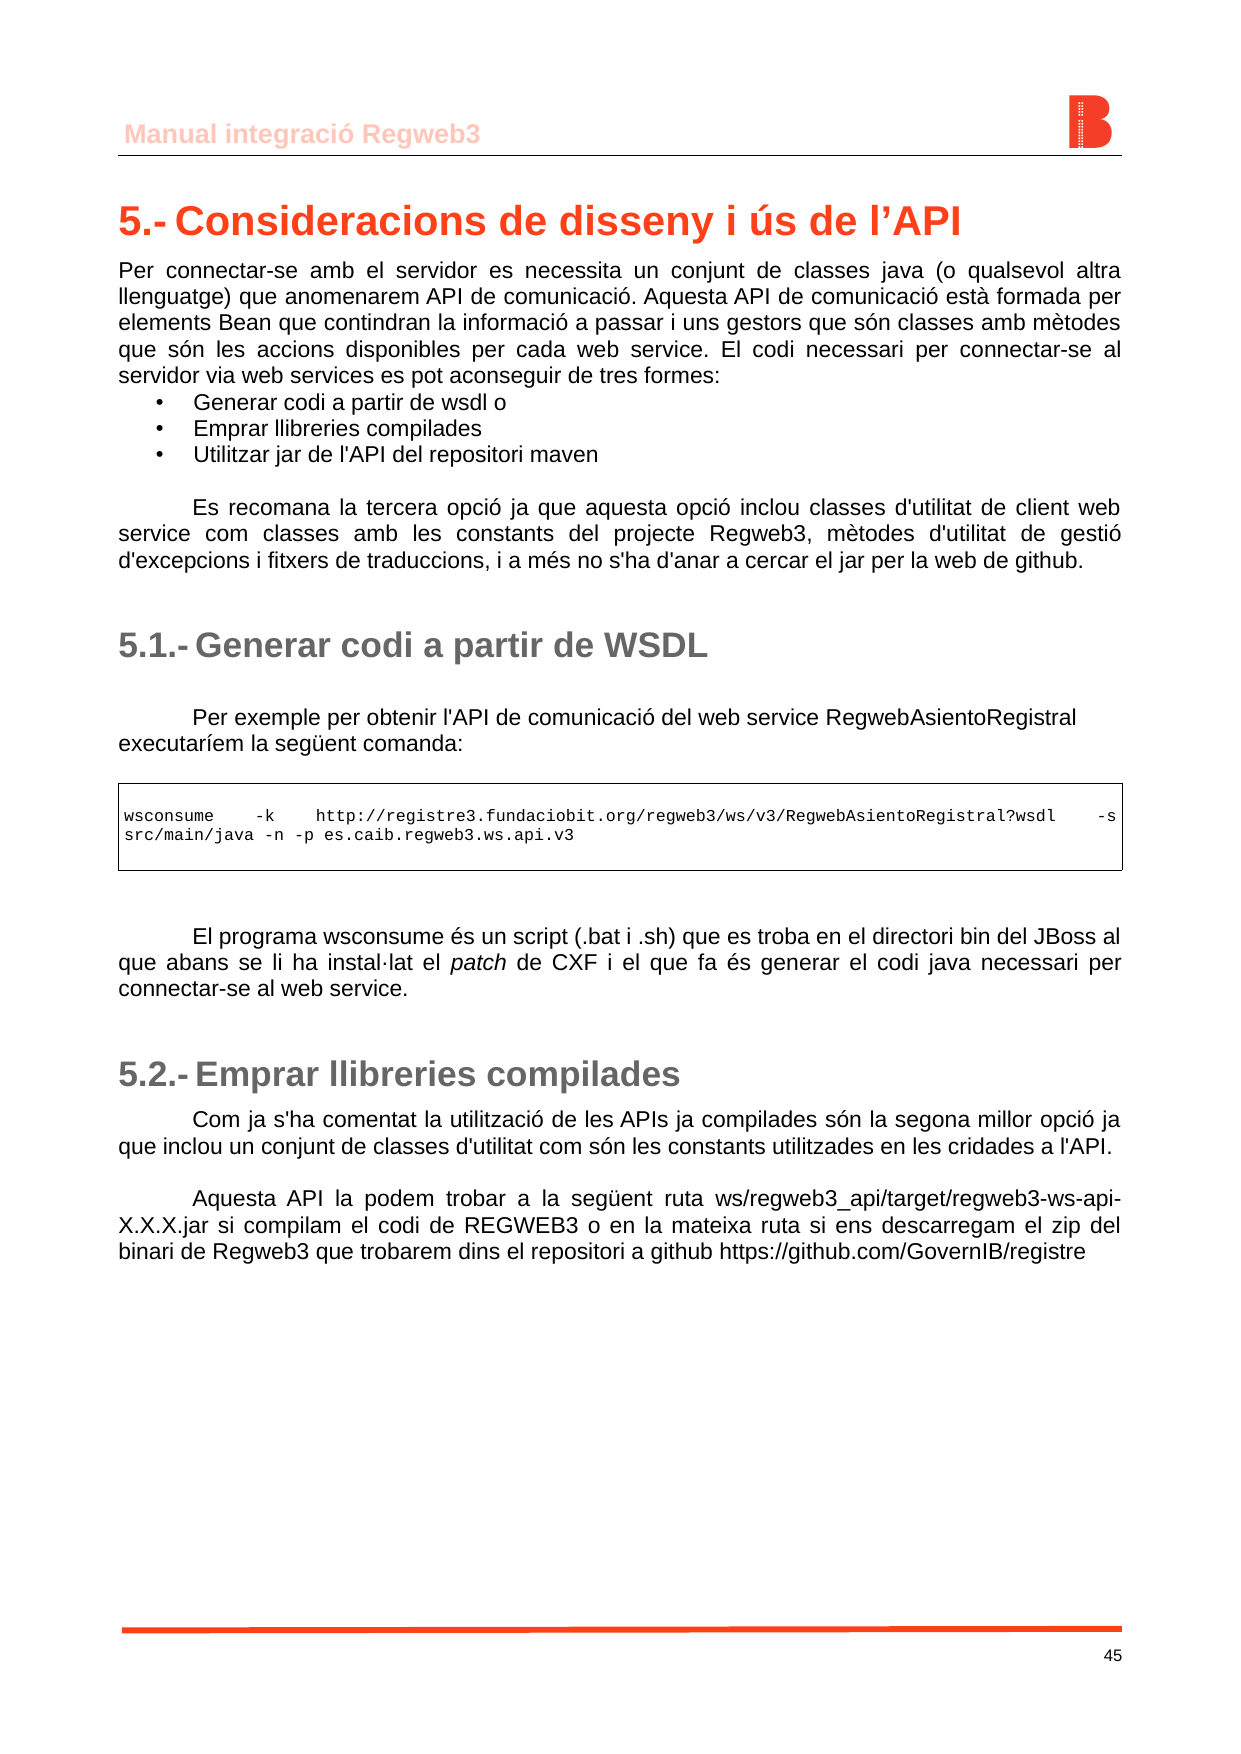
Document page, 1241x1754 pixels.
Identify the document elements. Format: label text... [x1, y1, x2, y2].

list Emprar llibreries compilades [156, 415, 1122, 441]
picture [1063, 94, 1117, 150]
subtitle Emprar llibreries compilades [118, 1053, 1122, 1094]
text Aquesta API la podem trobar a la següent ruta ws/regweb3_api/target/regweb3-ws-api-X.X.X.jar si compilam el codi de REGWEB3 o en la mateixa ruta si ens descarregam el zip del binari de Regweb3 que trobarem dins el repositori a github https://github.com/GovernIB/registre [118, 1185, 1122, 1264]
list Utilitzar jar de l'API del repositori maven [156, 441, 1122, 467]
subtitle Generar codi a partir de WSDL [118, 624, 1122, 665]
list Generar codi a partir de wsdl o [156, 388, 1122, 415]
text Es recomana la tercera opció ja que aquesta opció inclou classes d'utilitat de client web service com classes amb les constants del projecte Regweb3, mètodes d'utilitat de gestió d'excepcions i fitxers de traduccions, i a més no s'ha d'anar a cercar el jar per la web de github. [118, 494, 1122, 573]
text Com ja s'ha comentat la utilització de les APIs ja compilades són la segona millor opció ja que inclou un conjunt de classes d'utilitat com són les constants utilitzades en les cridades a l'API. [118, 1106, 1122, 1159]
table_header wsconsume -k http://registre3.fundaciobit.org/regweb3/ws/v3/RegwebAsientoRegistral?wsdl -s src/main/java -n -p es.caib.regweb3.ws.api.v3 [119, 784, 1122, 870]
text Per connectar-se amb el servidor es necessita un conjunt de classes java (o qualsevol altra llenguatge) que anomenarem API de comunicació. Aquesta API de comunicació està formada per elements Bean que contindran la informació a passar i uns gestors que són classes amb mètodes que són les accions disponibles per cada web service. El codi necessari per connectar-se al servidor via web services es pot aconseguir de tres formes: [118, 257, 1122, 388]
text El programa wsconsume és un script (.bat i .sh) que es troba en el directori bin del JBoss al que abans se li ha instal·lat el patch de CXF i el que fa és generar el codi java necessari per connectar-se al web service. [118, 923, 1122, 1002]
subtitle Consideracions de disseny i ús de l’API [118, 196, 1122, 244]
text Per exemple per obtenir l'API de comunicació del web service RegwebAsientoRegistral executaríem la següent comanda: [118, 704, 1122, 757]
